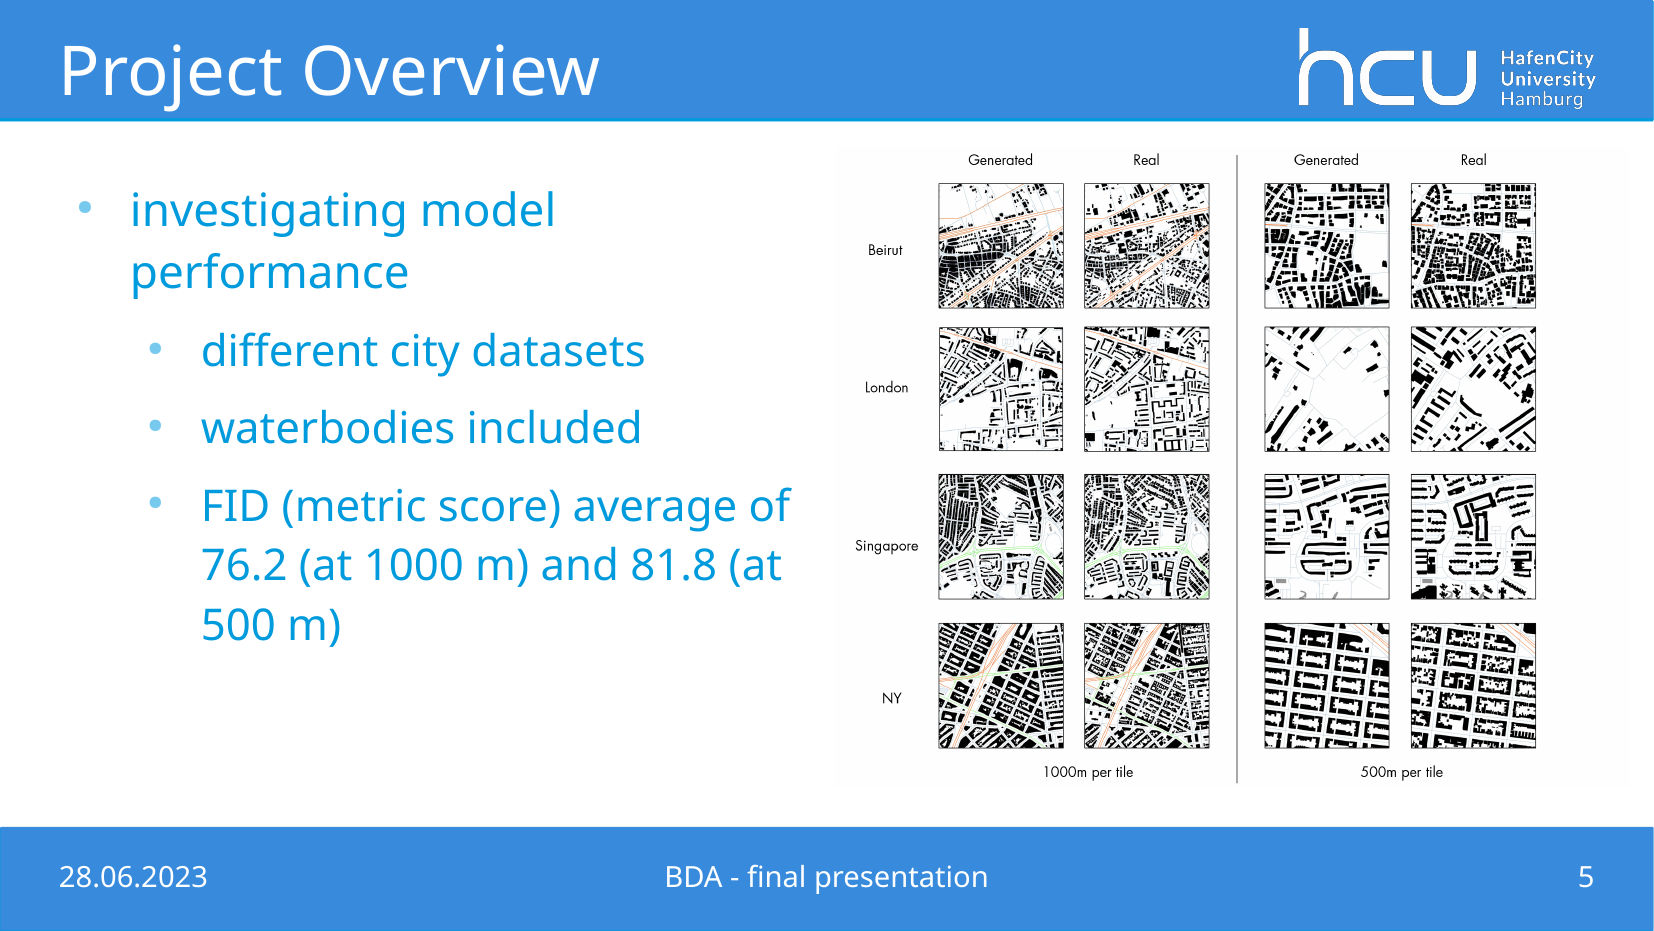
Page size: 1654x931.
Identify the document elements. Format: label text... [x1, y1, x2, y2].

picture [834, 146, 1630, 789]
list investigating model performance different city datasets waterbodies included FID (metric score) average of 76.2 (at 1000 m) and 81.8 (at 500 m) [59, 177, 809, 768]
title Project Overview [59, 27, 1595, 111]
picture [1299, 1, 1654, 117]
